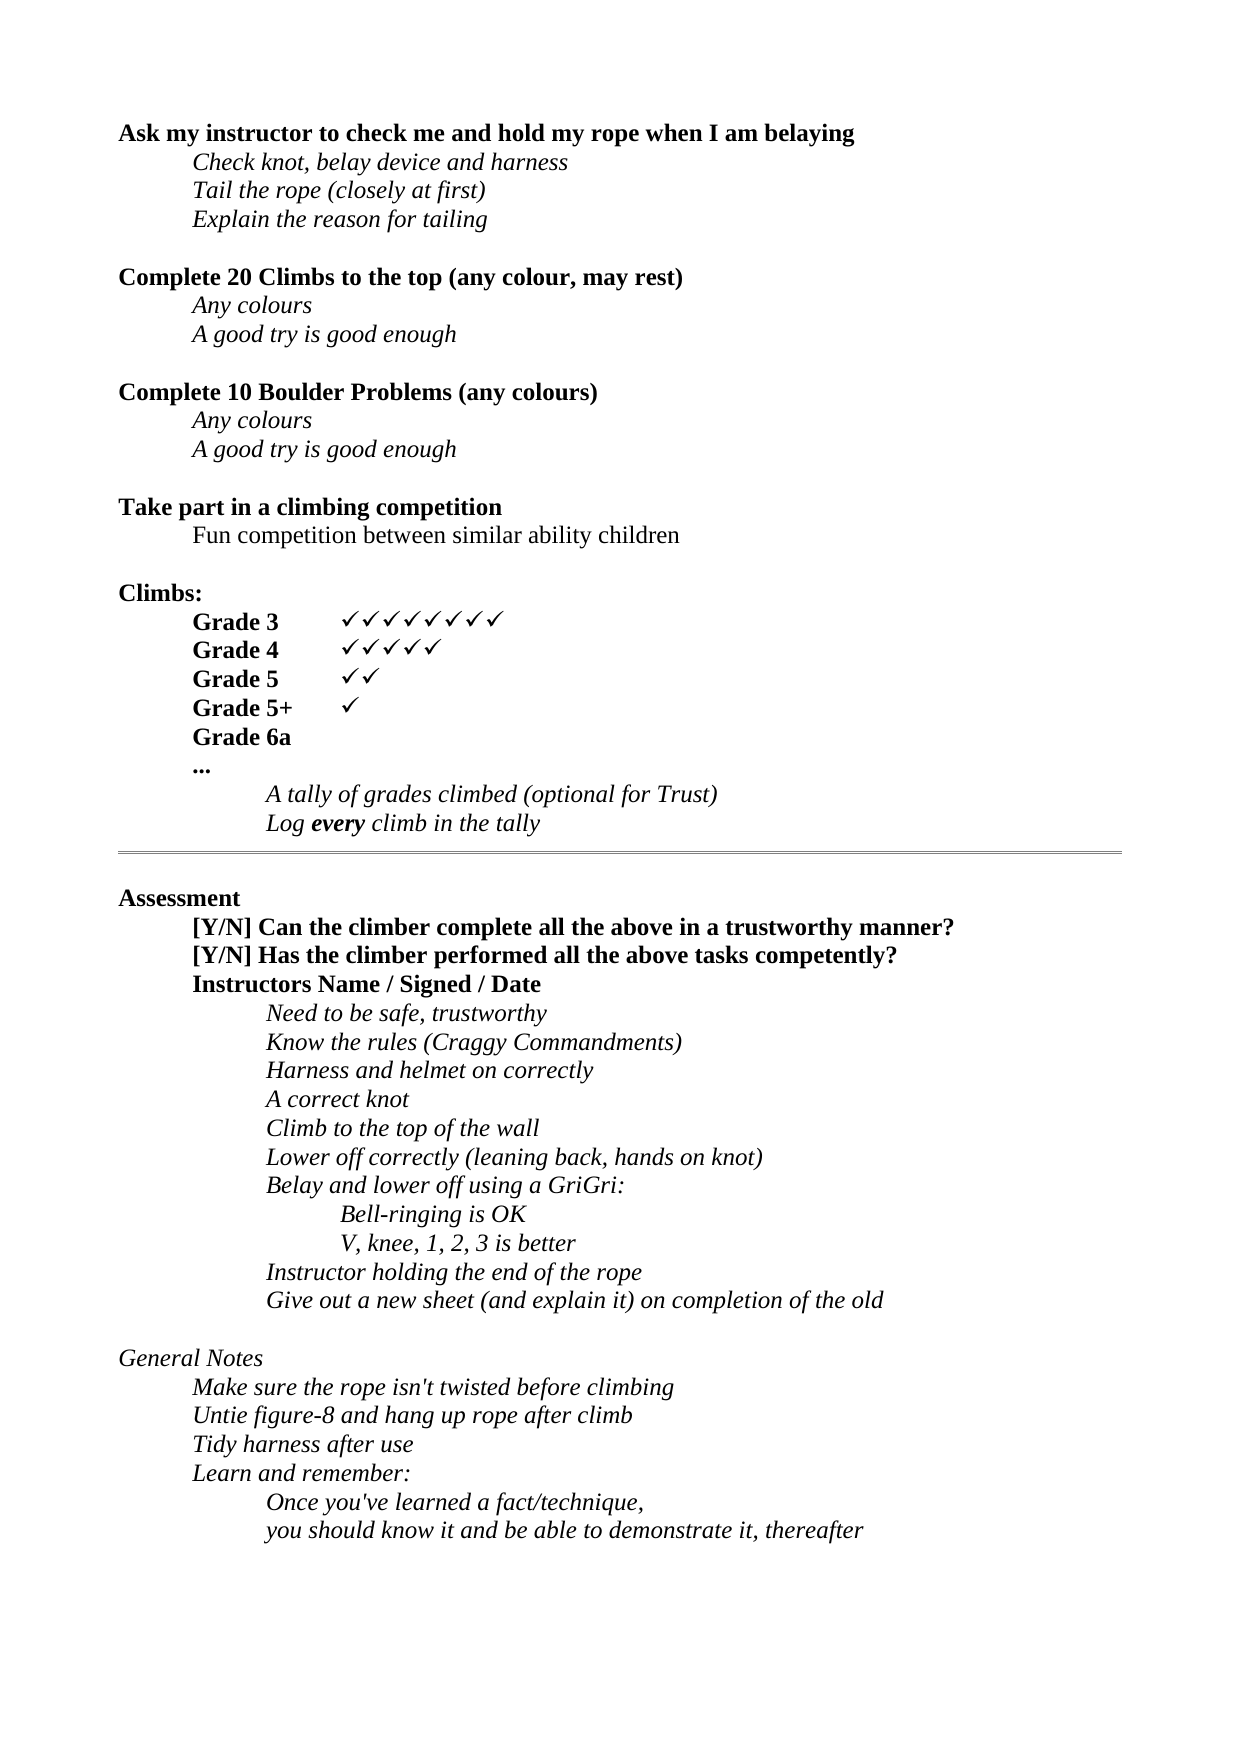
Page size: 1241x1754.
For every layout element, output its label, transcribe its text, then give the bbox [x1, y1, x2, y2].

text Know the rules (Craggy Commandments) [266, 1027, 1122, 1056]
text Instructors Name / Signed / Date [192, 969, 1122, 998]
text Tidy harness after use [192, 1429, 1122, 1458]
text Climbs: [118, 578, 1122, 607]
text Tail the rope (closely at first) [192, 176, 1122, 204]
text Assessment [118, 883, 1122, 912]
text Take part in a climbing competition [118, 492, 1122, 521]
text Any colours [192, 406, 1122, 434]
text Lower off correctly (leaning back, hands on knot) [266, 1142, 1122, 1171]
text you should know it and be able to demonstrate it, thereafter [266, 1516, 1122, 1544]
text Give out a new sheet (and explain it) on completion of the old [266, 1286, 1122, 1314]
text Fun competition between similar ability children [192, 521, 1122, 549]
text Belay and lower off using a GriGri: [266, 1171, 1122, 1199]
text Untie figure-8 and hang up rope after climb [192, 1401, 1122, 1429]
text Log every climb in the tally [266, 808, 1122, 837]
text Grade 5  [192, 664, 1122, 693]
text Once you've learned a fact/technique, [266, 1487, 1122, 1516]
text Explain the reason for tailing [192, 204, 1122, 233]
text Any colours [192, 291, 1122, 319]
text Bell-ringing is OK [340, 1199, 1122, 1228]
text [Y/N] Can the climber complete all the above in a trustworthy manner? [192, 912, 1122, 941]
text Need to be safe, trustworthy [266, 998, 1122, 1027]
text Ask my instructor to check me and hold my rope when I am belaying [118, 118, 1122, 147]
text Grade 6a [192, 722, 1122, 751]
text Learn and remember: [192, 1458, 1122, 1487]
text Check knot, belay device and harness [192, 147, 1122, 176]
text Harness and helmet on correctly [266, 1056, 1122, 1084]
text A tally of grades climbed (optional for Trust) [266, 779, 1122, 808]
text Complete 20 Climbs to the top (any colour, may rest) [118, 262, 1122, 291]
text Grade 3  [192, 607, 1122, 636]
text Instructor holding the end of the rope [266, 1257, 1122, 1286]
text [Y/N] Has the climber performed all the above tasks competently? [192, 941, 1122, 969]
text General Notes [118, 1343, 1122, 1372]
text A correct knot [266, 1084, 1122, 1113]
text Make sure the rope isn't twisted before climbing [192, 1372, 1122, 1401]
text Climb to the top of the wall [266, 1113, 1122, 1142]
text Grade 5+  [192, 693, 1122, 722]
text A good try is good enough [192, 319, 1122, 348]
text ... [192, 751, 1122, 779]
text V, knee, 1, 2, 3 is better [340, 1228, 1122, 1257]
text A good try is good enough [192, 434, 1122, 463]
text Complete 10 Boulder Problems (any colours) [118, 377, 1122, 406]
text Grade 4  [192, 636, 1122, 664]
